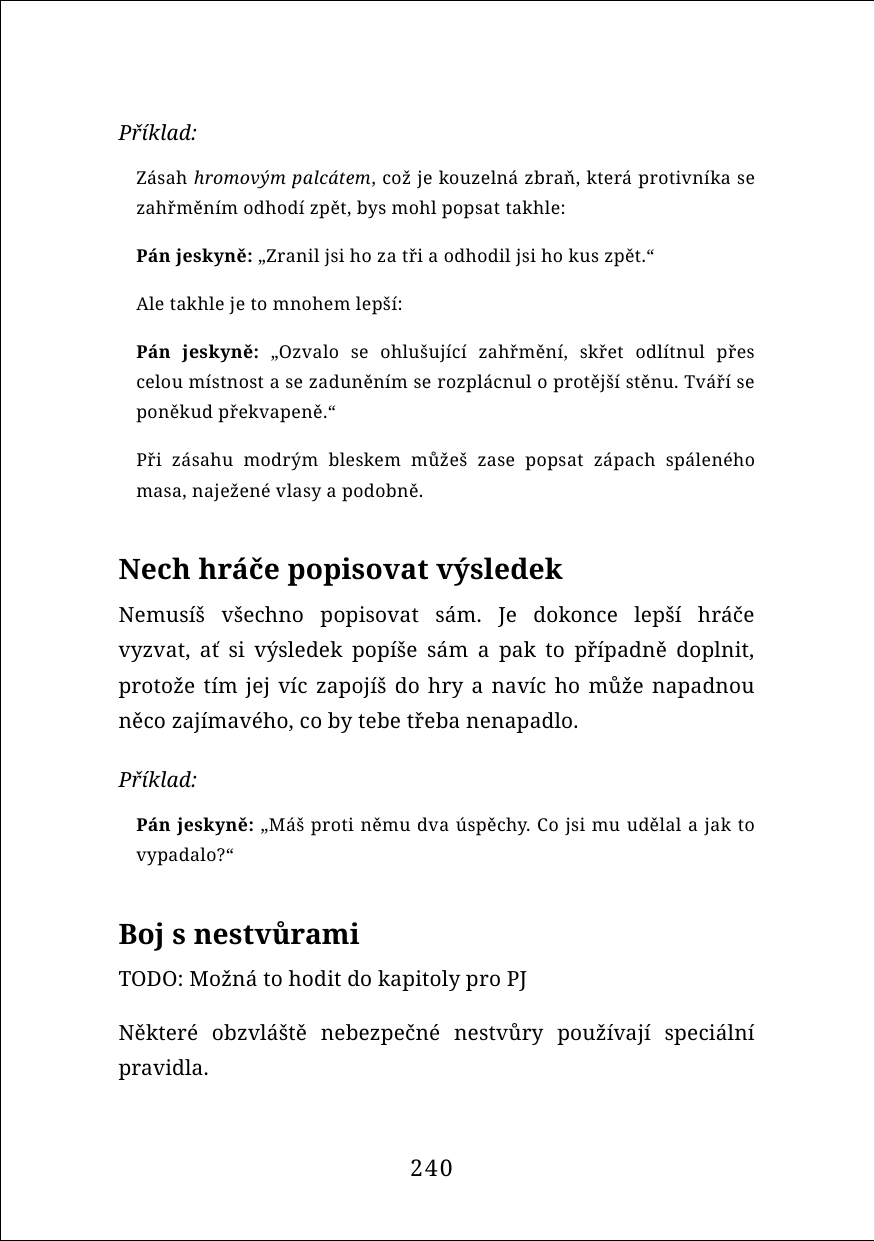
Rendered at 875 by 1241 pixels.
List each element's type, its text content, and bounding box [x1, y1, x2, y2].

text Ale takhle je to mnohem lepší: [136, 292, 756, 316]
text Pán jeskyně: „Zranil jsi ho za tři a odhodil jsi ho kus zpět.“ [136, 244, 756, 268]
text Některé obzvláště nebezpečné nestvůry používají speciální pravidla. [118, 1018, 756, 1082]
subtitle Boj s nestvůrami [118, 914, 756, 953]
subtitle Nech hráče popisovat výsledek [118, 549, 756, 588]
text Pán jeskyně: „Máš proti němu dva úspěchy. Co jsi mu udělal a jak to vypadalo?“ [136, 813, 756, 867]
text Příklad: [118, 118, 756, 147]
text Pán jeskyně: „Ozvalo se ohlušující zahřmění, skřet odlítnul přes celou místnost a se zaduněním se rozplácnul o protější stěnu. Tváří se poněkud překvapeně.“ [136, 339, 756, 424]
text Příklad: [118, 765, 756, 794]
text TODO: Možná to hodit do kapitoly pro PJ [118, 964, 756, 993]
text Při zásahu modrým bleskem můžeš zase popsat zápach spáleného masa, naježené vlasy a podobně. [136, 448, 756, 502]
text Nemusíš všechno popisovat sám. Je dokonce lepší hráče vyzvat, ať si výsledek popíše sám a pak to případně doplnit, protože tím jej víc zapojíš do hry a navíc ho může napadnou něco zajímavého, co by tebe třeba nenapadlo. [118, 600, 756, 735]
text Zásah hromovým palcátem, což je kouzelná zbraň, která protivníka se zahřměním odhodí zpět, bys mohl popsat takhle: [136, 166, 756, 220]
